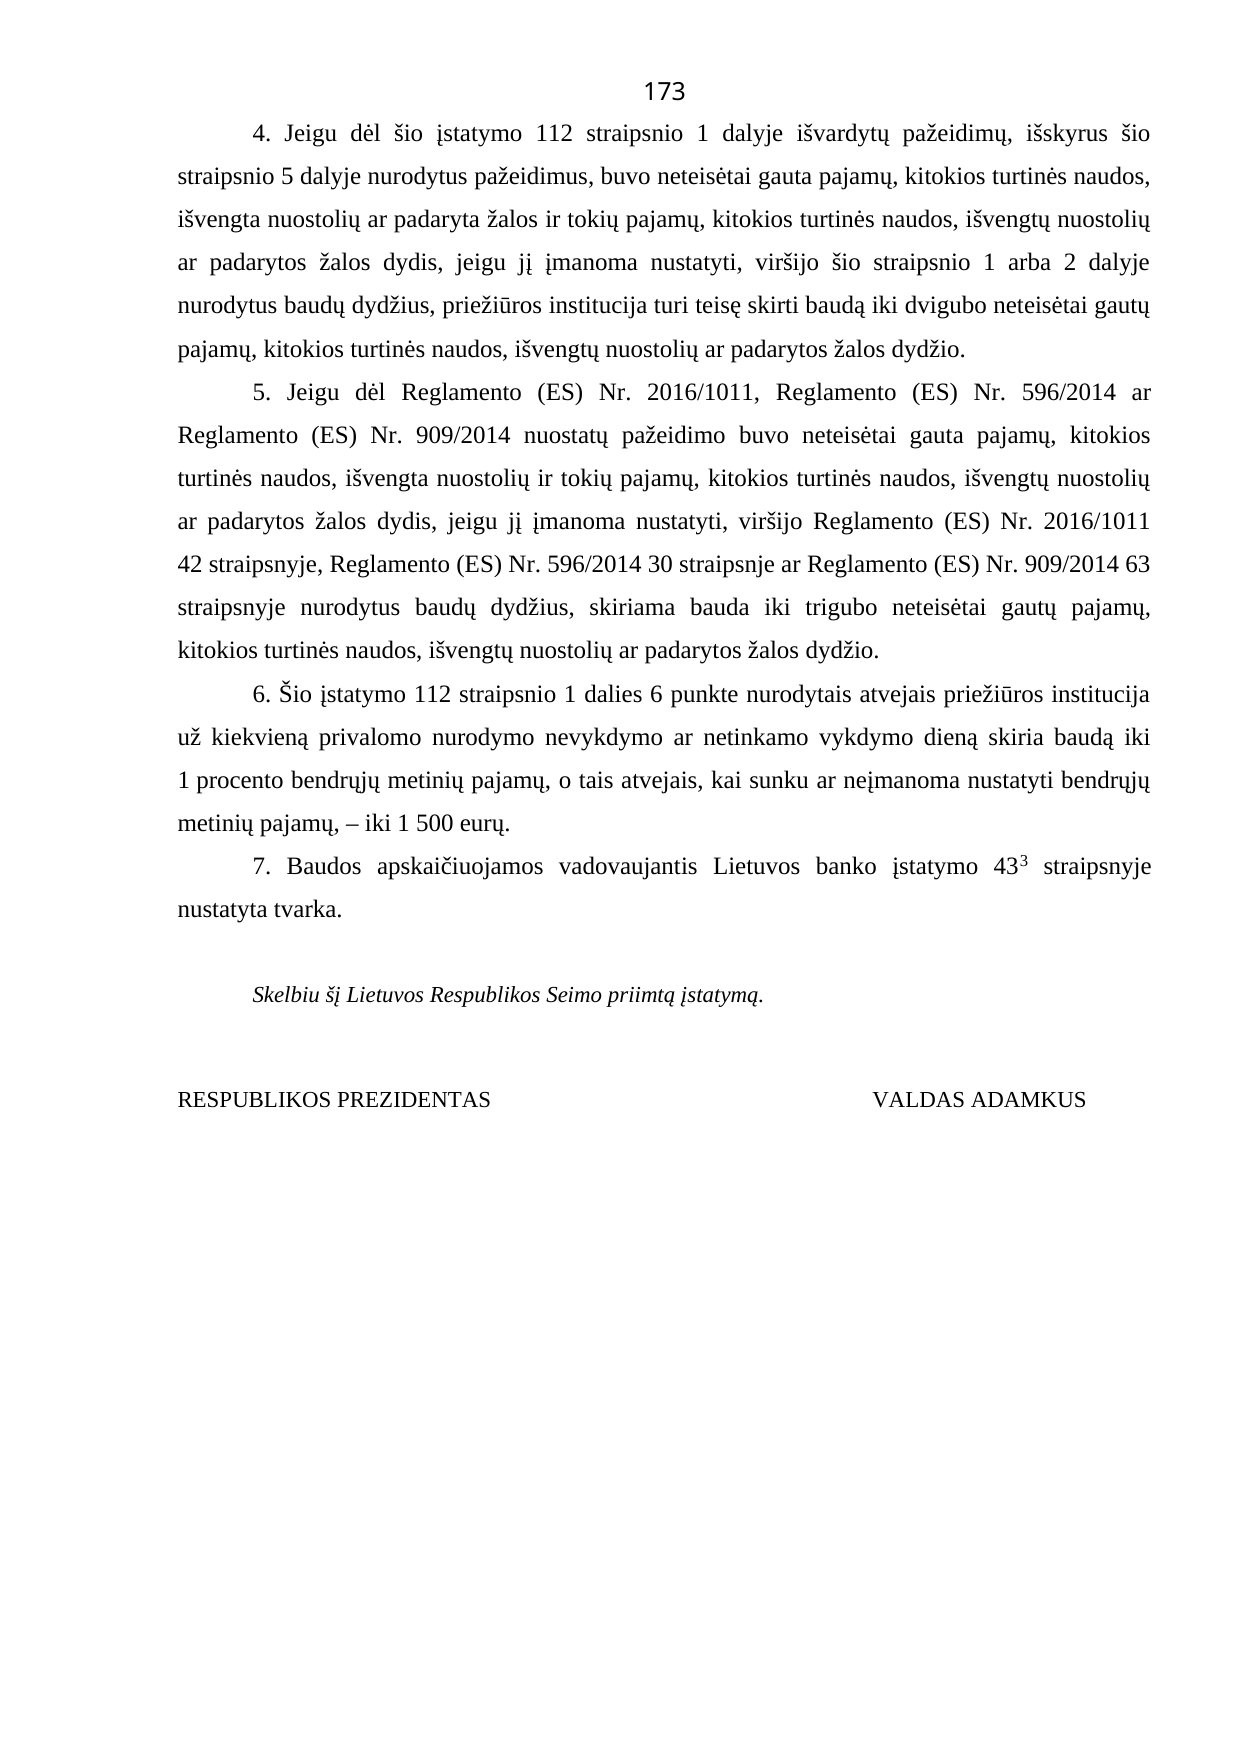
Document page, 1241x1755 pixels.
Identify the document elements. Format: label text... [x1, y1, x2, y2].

text 6. Šio įstatymo 112 straipsnio 1 dalies 6 punkte nurodytais atvejais priežiūros institucija už kiekvieną privalomo nurodymo nevykdymo ar netinkamo vykdymo dieną skiria baudą iki 1 procento bendrųjų metinių pajamų, o tais atvejais, kai sunku ar neįmanoma nustatyti bendrųjų metinių pajamų, – iki 1 500 eurų. [177, 679, 1152, 837]
text 7. Baudos apskaičiuojamos vadovaujantis Lietuvos banko įstatymo 433 straipsnyje nustatyta tvarka. [177, 851, 1152, 923]
text Skelbiu šį Lietuvos Respublikos Seimo priimtą įstatymą. [177, 981, 1152, 1007]
text 4. Jeigu dėl šio įstatymo 112 straipsnio 1 dalyje išvardytų pažeidimų, išskyrus šio straipsnio 5 dalyje nurodytus pažeidimus, buvo neteisėtai gauta pajamų, kitokios turtinės naudos, išvengta nuostolių ar padaryta žalos ir tokių pajamų, kitokios turtinės naudos, išvengtų nuostolių ar padarytos žalos dydis, jeigu jį įmanoma nustatyti, viršijo šio straipsnio 1 arba 2 dalyje nurodytus baudų dydžius, priežiūros institucija turi teisę skirti baudą iki dvigubo neteisėtai gautų pajamų, kitokios turtinės naudos, išvengtų nuostolių ar padarytos žalos dydžio. [177, 118, 1152, 362]
text 5. Jeigu dėl Reglamento (ES) Nr. 2016/1011, Reglamento (ES) Nr. 596/2014 ar Reglamento (ES) Nr. 909/2014 nuostatų pažeidimo buvo neteisėtai gauta pajamų, kitokios turtinės naudos, išvengta nuostolių ir tokių pajamų, kitokios turtinės naudos, išvengtų nuostolių ar padarytos žalos dydis, jeigu jį įmanoma nustatyti, viršijo Reglamento (ES) Nr. 2016/1011 42 straipsnyje, Reglamento (ES) Nr. 596/2014 30 straipsnje ar Reglamento (ES) Nr. 909/2014 63 straipsnyje nurodytus baudų dydžius, skiriama bauda iki trigubo neteisėtai gautų pajamų, kitokios turtinės naudos, išvengtų nuostolių ar padarytos žalos dydžio. [177, 377, 1152, 664]
text RESPUBLIKOS PREZIDENTAS VALDAS ADAMKUS [177, 1086, 1152, 1112]
